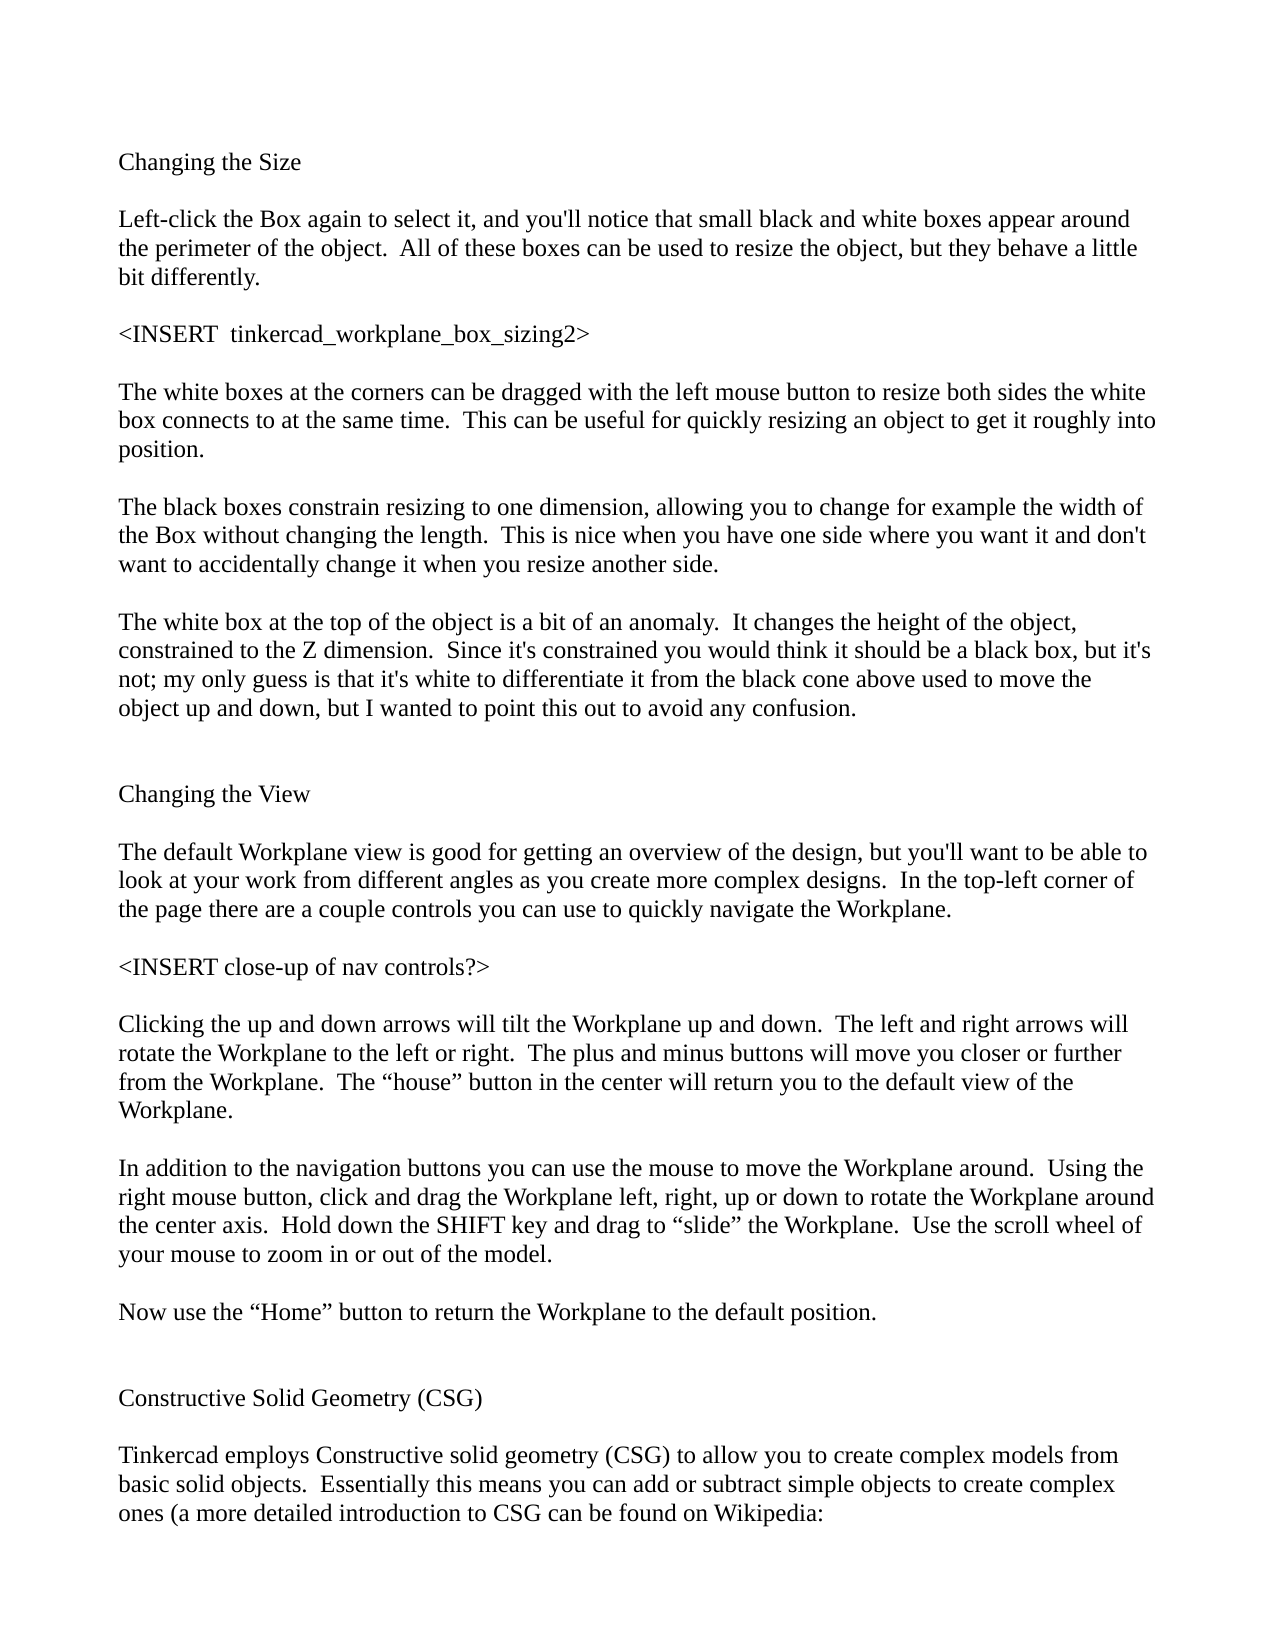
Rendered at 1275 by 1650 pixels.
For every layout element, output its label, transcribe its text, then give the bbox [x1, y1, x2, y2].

text In addition to the navigation buttons you can use the mouse to move the Workplane around. Using the right mouse button, click and drag the Workplane left, right, up or down to rotate the Workplane around the center axis. Hold down the SHIFT key and drag to “slide” the Workplane. Use the scroll wheel of your mouse to zoom in or out of the model. [118, 1153, 1157, 1268]
text Tinkercad employs Constructive solid geometry (CSG) to allow you to create complex models from basic solid objects. Essentially this means you can add or subtract simple objects to create complex ones (a more detailed introduction to CSG can be found on Wikipedia: [118, 1441, 1157, 1527]
text Now use the “Home” button to return the Workplane to the default position. [118, 1297, 1157, 1326]
text The white box at the top of the object is a bit of an anomaly. It changes the height of the object, constrained to the Z dimension. Since it's constrained you would think it should be a black box, but it's not; my only guess is that it's white to differentiate it from the black cone above used to move the object up and down, but I wanted to point this out to avoid any confusion. [118, 607, 1157, 722]
text <INSERT tinkercad_workplane_box_sizing2> [118, 319, 1157, 348]
text Constructive Solid Geometry (CSG) [118, 1383, 1157, 1412]
text The black boxes constrain resizing to one dimension, allowing you to change for example the width of the Box without changing the length. This is nice when you have one side where you want it and don't want to accidentally change it when you resize another side. [118, 492, 1157, 578]
text Clicking the up and down arrows will tilt the Workplane up and down. The left and right arrows will rotate the Workplane to the left or right. The plus and minus buttons will move you closer or further from the Workplane. The “house” button in the center will return you to the default view of the Workplane. [118, 1009, 1157, 1124]
text Changing the Size [118, 147, 1157, 176]
text Changing the View [118, 779, 1157, 808]
text <INSERT close-up of nav controls?> [118, 952, 1157, 981]
text Left-click the Box again to select it, and you'll notice that small black and white boxes appear around the perimeter of the object. All of these boxes can be used to resize the object, but they behave a little bit differently. [118, 204, 1157, 291]
text The white boxes at the corners can be dragged with the left mouse button to resize both sides the white box connects to at the same time. This can be useful for quickly resizing an object to get it roughly into position. [118, 377, 1157, 463]
text The default Workplane view is good for getting an overview of the design, but you'll want to be able to look at your work from different angles as you create more complex designs. In the top-left corner of the page there are a couple controls you can use to quickly navigate the Workplane. [118, 837, 1157, 923]
